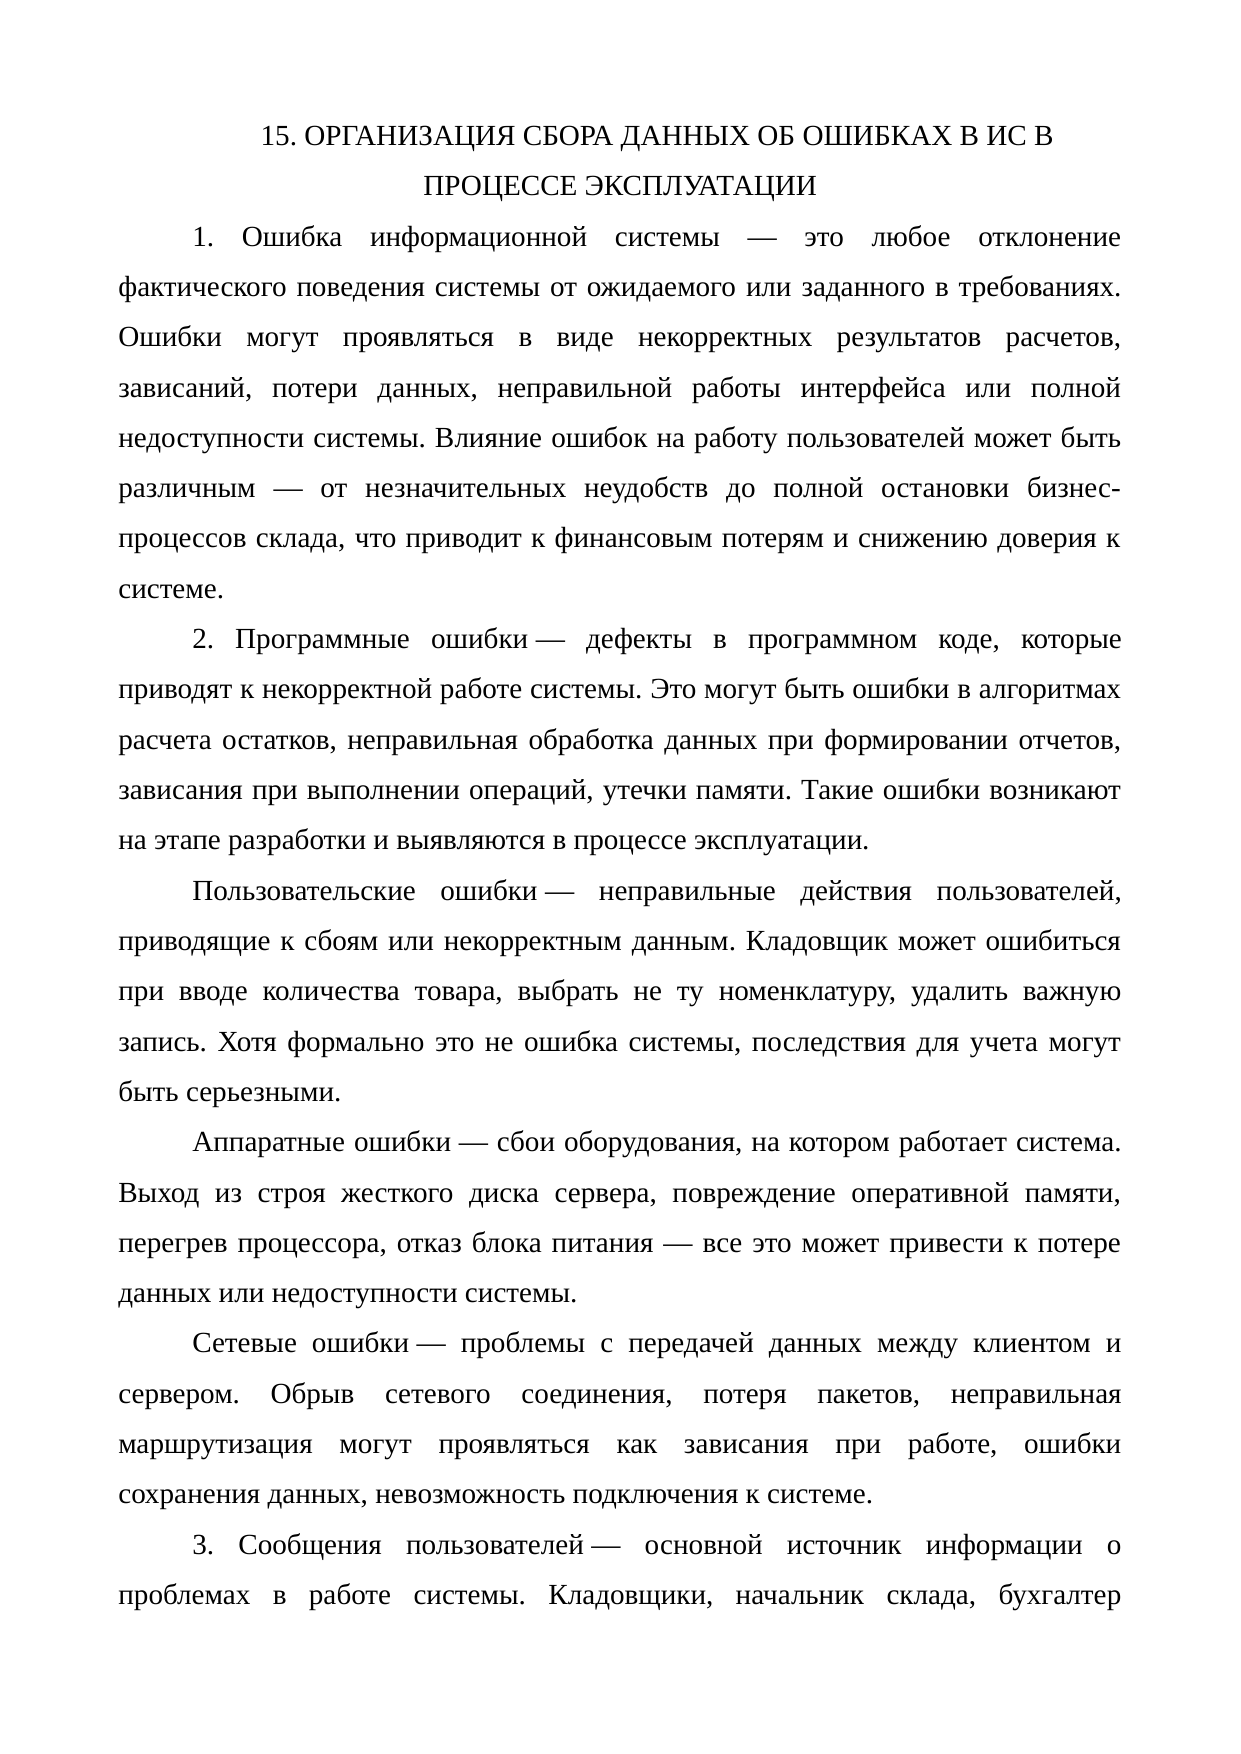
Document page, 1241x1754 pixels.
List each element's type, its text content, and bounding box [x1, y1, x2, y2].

text Пользовательские ошибки — неправильные действия пользователей, приводящие к сбоям или некорректным данным. Кладовщик может ошибиться при вводе количества товара, выбрать не ту номенклатуру, удалить важную запись. Хотя формально это не ошибка системы, последствия для учета могут быть серьезными. [118, 873, 1122, 1108]
text Сетевые ошибки — проблемы с передачей данных между клиентом и сервером. Обрыв сетевого соединения, потеря пакетов, неправильная маршрутизация могут проявляться как зависания при работе, ошибки сохранения данных, невозможность подключения к системе. [118, 1326, 1122, 1510]
text 3. Сообщения пользователей — основной источник информации о проблемах в работе системы. Кладовщики, начальник склада, бухгалтер [118, 1527, 1122, 1611]
text 1. Ошибка информационной системы — это любое отклонение фактического поведения системы от ожидаемого или заданного в требованиях. Ошибки могут проявляться в виде некорректных результатов расчетов, зависаний, потери данных, неправильной работы интерфейса или полной недоступности системы. Влияние ошибок на работу пользователей может быть различным — от незначительных неудобств до полной остановки бизнес-процессов склада, что приводит к финансовым потерям и снижению доверия к системе. [118, 219, 1122, 604]
text 15. ОРГАНИЗАЦИЯ СБОРА ДАННЫХ ОБ ОШИБКАХ В ИС В ПРОЦЕССЕ ЭКСПЛУАТАЦИИ [118, 118, 1122, 202]
text 2. Программные ошибки — дефекты в программном коде, которые приводят к некорректной работе системы. Это могут быть ошибки в алгоритмах расчета остатков, неправильная обработка данных при формировании отчетов, зависания при выполнении операций, утечки памяти. Такие ошибки возникают на этапе разработки и выявляются в процессе эксплуатации. [118, 621, 1122, 856]
text Аппаратные ошибки — сбои оборудования, на котором работает система. Выход из строя жесткого диска сервера, повреждение оперативной памяти, перегрев процессора, отказ блока питания — все это может привести к потере данных или недоступности системы. [118, 1124, 1122, 1309]
